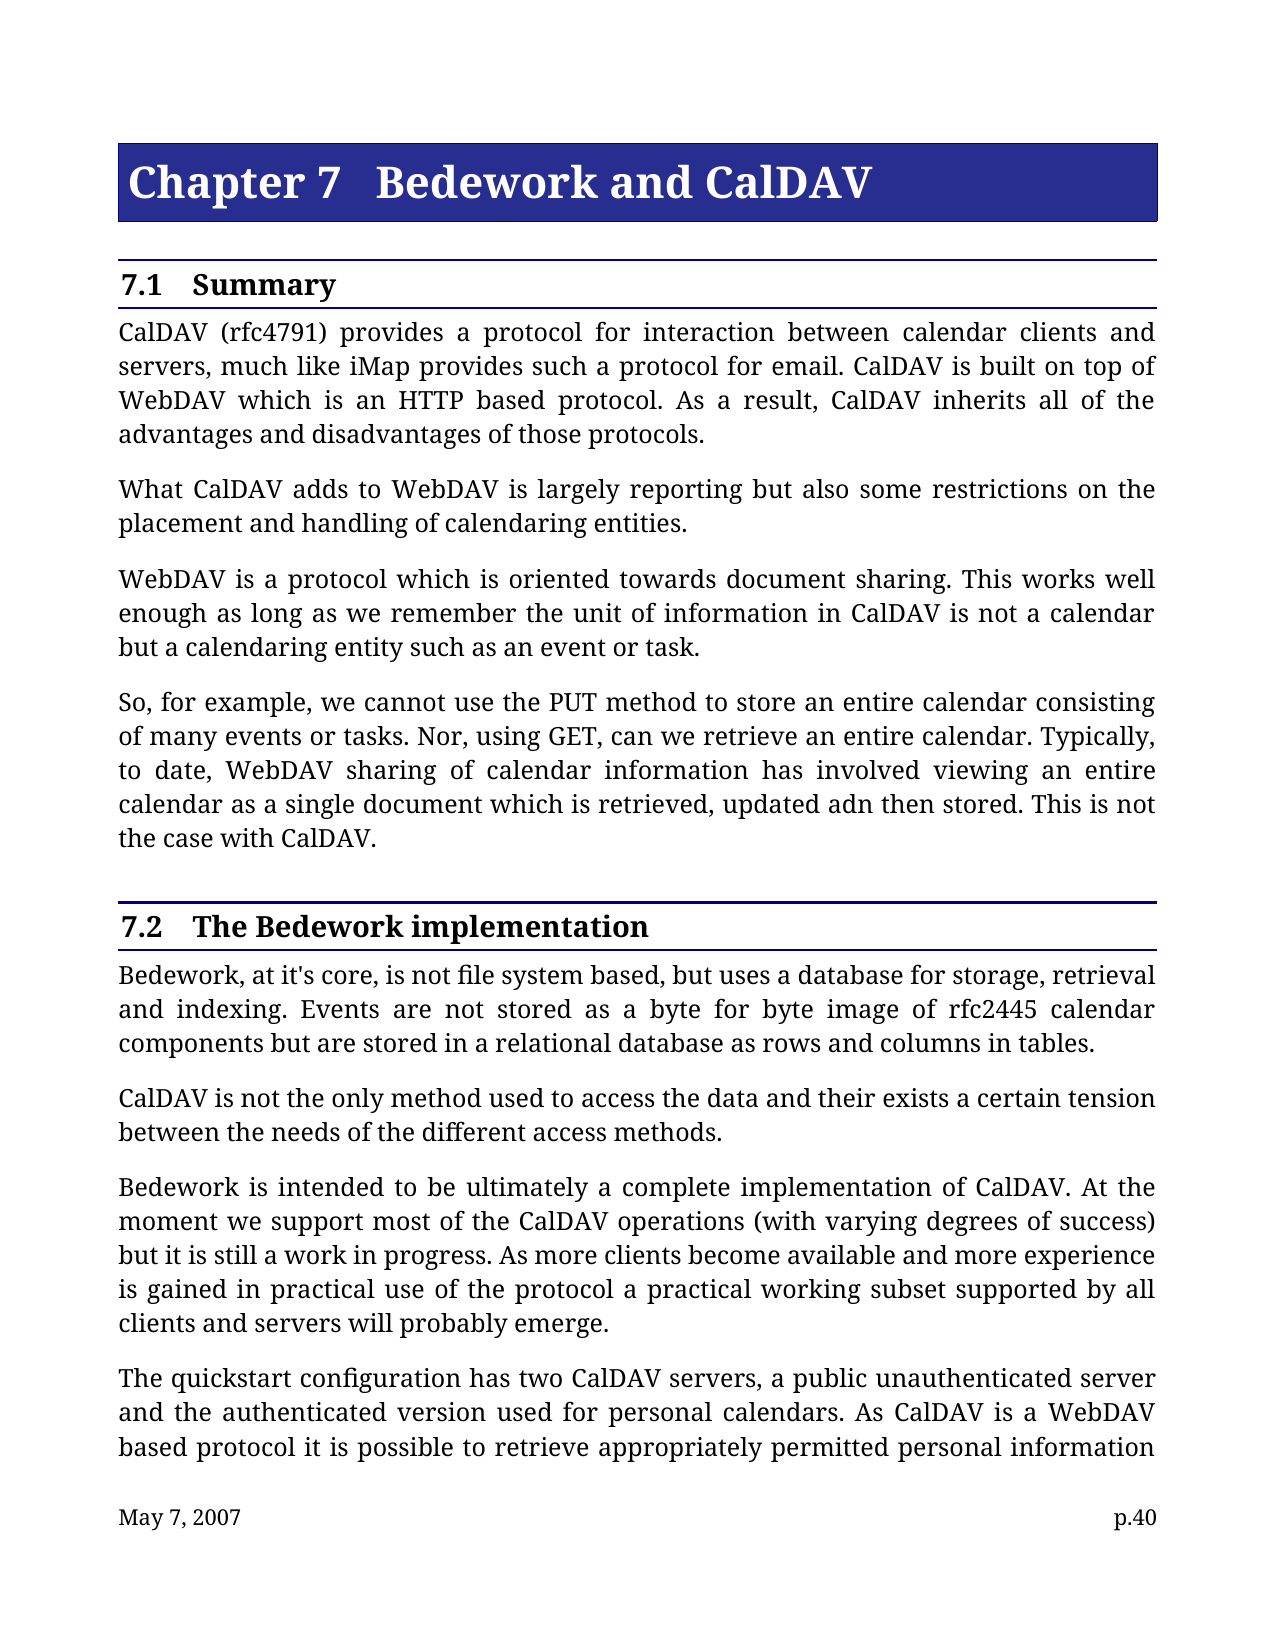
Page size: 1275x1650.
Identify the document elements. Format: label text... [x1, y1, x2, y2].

text WebDAV is a protocol which is oriented towards document sharing. This works well enough as long as we remember the unit of information in CalDAV is not a calendar but a calendaring entity such as an event or task. [118, 561, 1157, 663]
text So, for example, we cannot use the PUT method to store an entire calendar consisting of many events or tasks. Nor, using GET, can we retrieve an entire calendar. Typically, to date, WebDAV sharing of calendar information has involved viewing an entire calendar as a single document which is retrieved, updated adn then stored. This is not the case with CalDAV. [118, 684, 1157, 855]
text The quickstart configuration has two CalDAV servers, a public unauthenticated server and the authenticated version used for personal calendars. As CalDAV is a WebDAV based protocol it is possible to retrieve appropriately permitted personal information [118, 1361, 1157, 1463]
text CalDAV is not the only method used to access the data and their exists a certain tension between the needs of the different access methods. [118, 1081, 1157, 1149]
text Bedework, at it's core, is not file system based, but uses a database for storage, retrieval and indexing. Events are not stored as a byte for byte image of rfc2445 calendar components but are stored in a relational database as rows and columns in tables. [118, 957, 1157, 1059]
text CalDAV (rfc4791) provides a protocol for interaction between calendar clients and servers, much like iMap provides such a protocol for email. CalDAV is built on top of WebDAV which is an HTTP based protocol. As a result, CalDAV inherits all of the advantages and disadvantages of those protocols. [118, 315, 1157, 451]
subtitle The Bedework implementation [118, 904, 1157, 949]
subtitle Bedework and CalDAV [119, 144, 1157, 221]
text Bedework is intended to be ultimately a complete implementation of CalDAV. At the moment we support most of the CalDAV operations (with varying degrees of success) but it is still a work in progress. As more clients become available and more experience is gained in practical use of the protocol a practical working subset supported by all clients and servers will probably emerge. [118, 1170, 1157, 1340]
subtitle Summary [118, 261, 1157, 307]
text What CalDAV adds to WebDAV is largely reporting but also some restrictions on the placement and handling of calendaring entities. [118, 472, 1157, 540]
